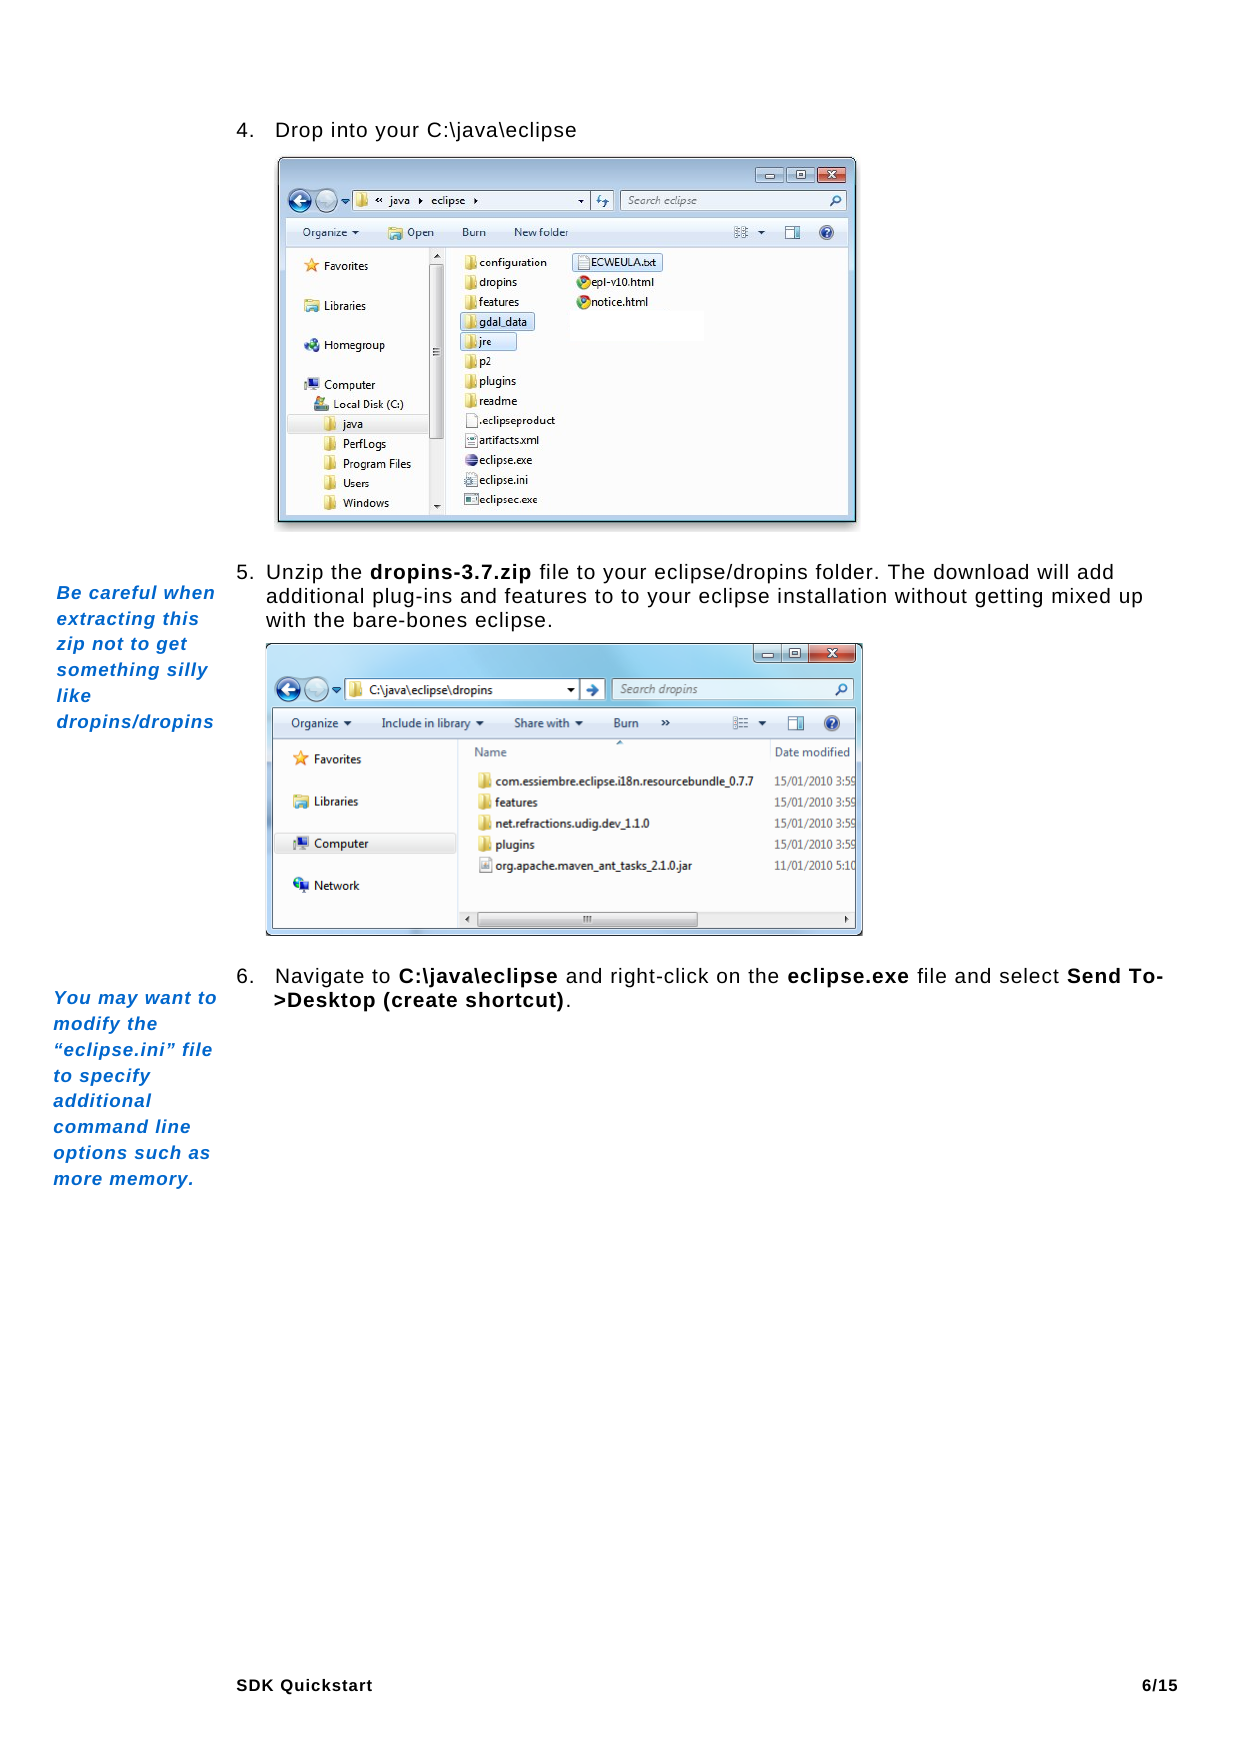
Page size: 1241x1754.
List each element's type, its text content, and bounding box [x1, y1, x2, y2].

list Be careful when extracting this zip not to get something silly like dropins/dropins [56, 581, 222, 732]
picture [273, 153, 861, 532]
list Drop into your C:\java\eclipse [236, 118, 1181, 543]
list You may want to modify the “eclipse.ini” file to specify additional command line options such as more memory. [53, 987, 218, 1189]
list Unzip the dropins-3.7.zip file to your eclipse/dropins folder. The download will add additional plug-ins and features to to your eclipse installation without getting mixed up with the bare-bones eclipse. [236, 560, 1181, 947]
picture [265, 643, 863, 936]
list Navigate to C:\java\eclipse and right-click on the eclipse.exe file and select Send To->Desktop (create shortcut). [236, 964, 1181, 1012]
